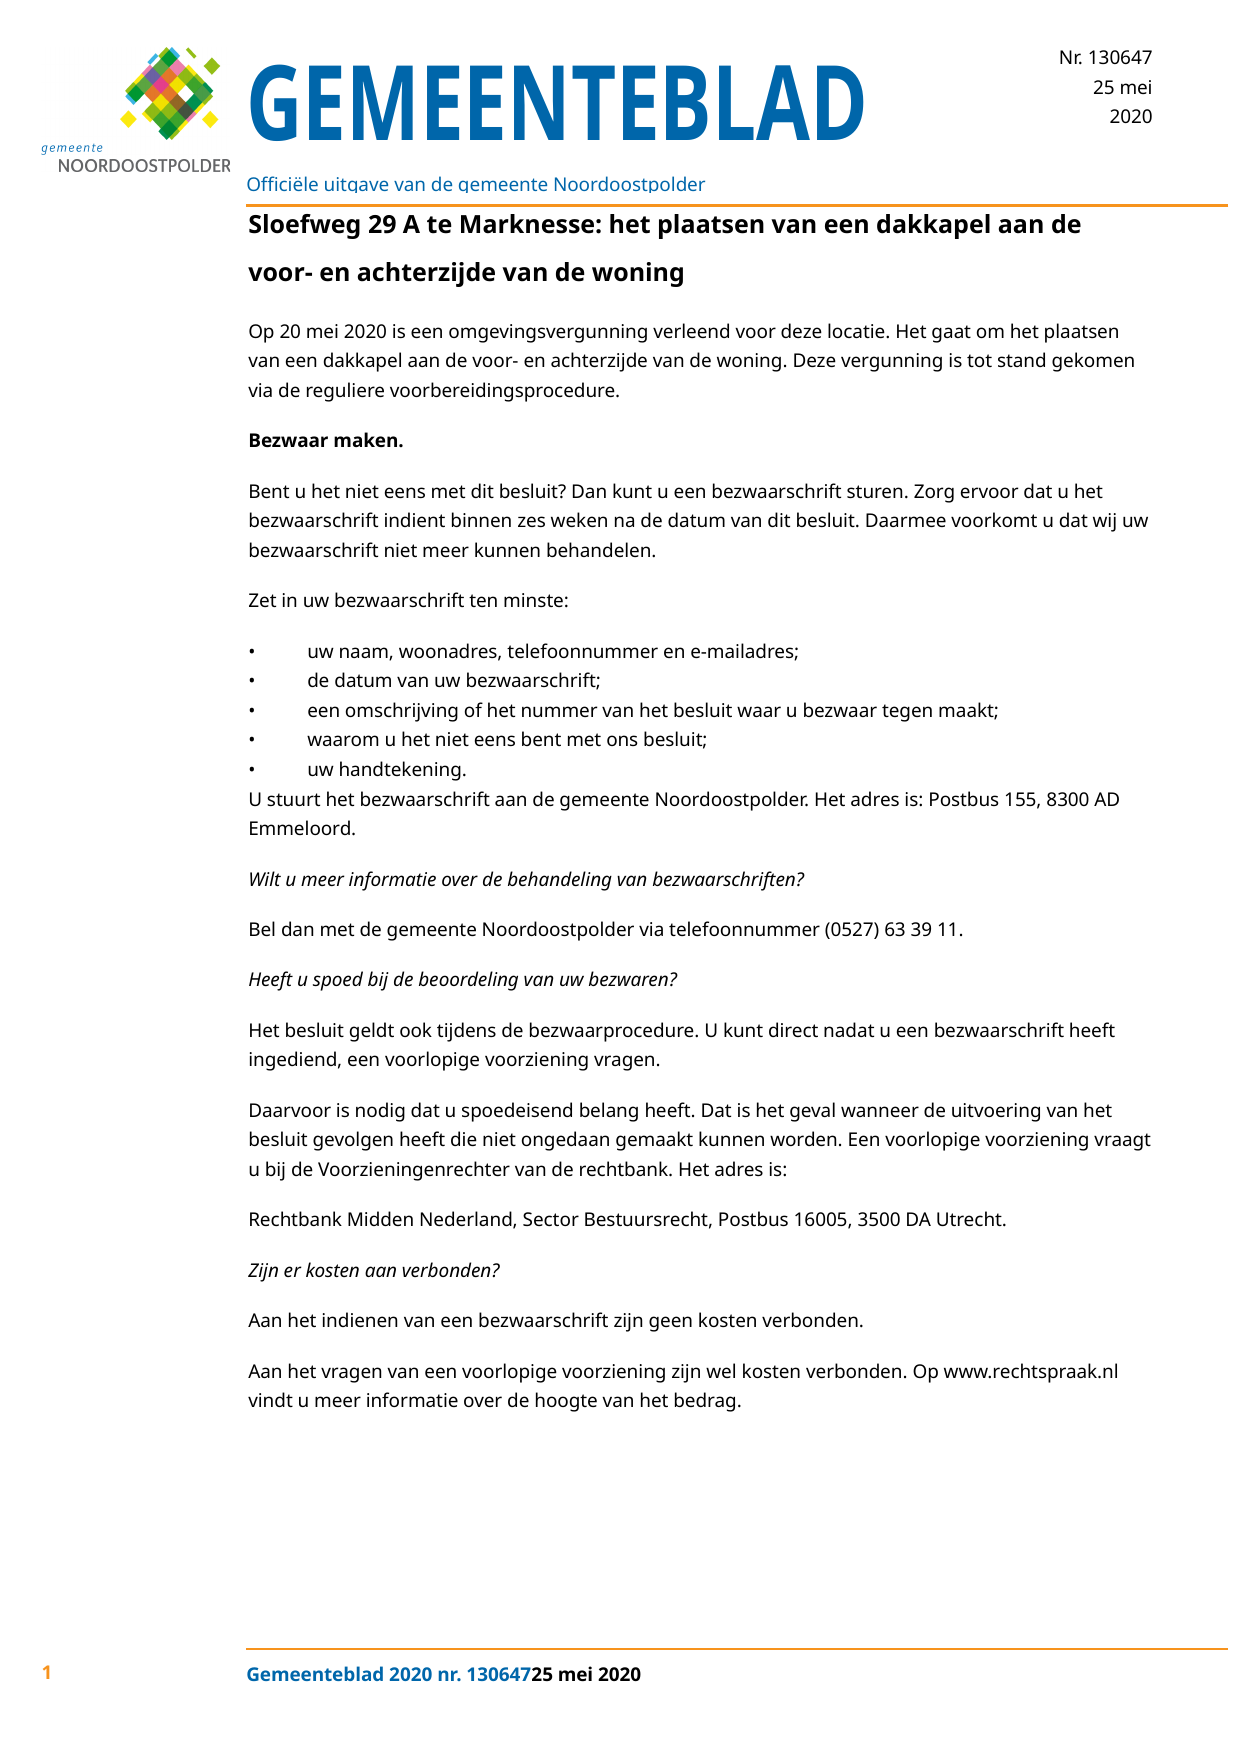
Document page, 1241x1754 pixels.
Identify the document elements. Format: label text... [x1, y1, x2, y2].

text Daarvoor is nodig dat u spoedeisend belang heeft. Dat is het geval wanneer de uitvoering van het besluit gevolgen heeft die niet ongedaan gemaakt kunnen worden. Een voorlopige voorziening vraagt u bij de Voorzieningenrechter van de rechtbank. Het adres is: [248, 1097, 1152, 1182]
text Het besluit geldt ook tijdens de bezwaarprocedure. U kunt direct nadat u een bezwaarschrift heeft ingediend, een voorlopige voorziening vragen. [248, 1017, 1152, 1072]
text Op 20 mei 2020 is een omgevingsvergunning verleend voor deze locatie. Het gaat om het plaatsen van een dakkapel aan de voor- en achterzijde van de woning. Deze vergunning is tot stand gekomen via de reguliere voorbereidingsprocedure. [248, 318, 1152, 403]
text Aan het indienen van een bezwaarschrift zijn geen kosten verbonden. [248, 1307, 1152, 1333]
text Bent u het niet eens met dit besluit? Dan kunt u een bezwaarschrift sturen. Zorg ervoor dat u het bezwaarschrift indient binnen zes weken na de datum van dit besluit. Daarmee voorkomt u dat wij uw bezwaarschrift niet meer kunnen behandelen. [248, 478, 1152, 563]
list uw handtekening. [248, 756, 1152, 782]
text Bezwaar maken. [248, 427, 1152, 453]
list een omschrijving of het nummer van het besluit waar u bezwaar tegen maakt; [248, 697, 1152, 723]
text Aan het vragen van een voorlopige voorziening zijn wel kosten verbonden. Op www.rechtspraak.nl vindt u meer informatie over de hoogte van het bedrag. [248, 1358, 1152, 1413]
text Rechtbank Midden Nederland, Sector Bestuursrecht, Postbus 16005, 3500 DA Utrecht. [248, 1207, 1152, 1232]
picture [41, 47, 231, 172]
text Wilt u meer informatie over de behandeling van bezwaarschriften? [248, 866, 1152, 892]
list uw naam, woonadres, telefoonnummer en e-mailadres; [248, 638, 1152, 664]
text Zijn er kosten aan verbonden? [248, 1257, 1152, 1283]
text Sloefweg 29 A te Marknesse: het plaatsen van een dakkapel aan de voor- en achterzijde van de woning [248, 207, 1152, 288]
list waarom u het niet eens bent met ons besluit; [248, 727, 1152, 752]
text Heeft u spoed bij de beoordeling van uw bezwaren? [248, 967, 1152, 992]
text U stuurt het bezwaarschrift aan de gemeente Noordoostpolder. Het adres is: Postbus 155, 8300 AD Emmeloord. [248, 786, 1152, 841]
text Zet in uw bezwaarschrift ten minste: [248, 587, 1152, 613]
list de datum van uw bezwaarschrift; [248, 667, 1152, 693]
text Bel dan met de gemeente Noordoostpolder via telefoonnummer (0527) 63 39 11. [248, 916, 1152, 942]
